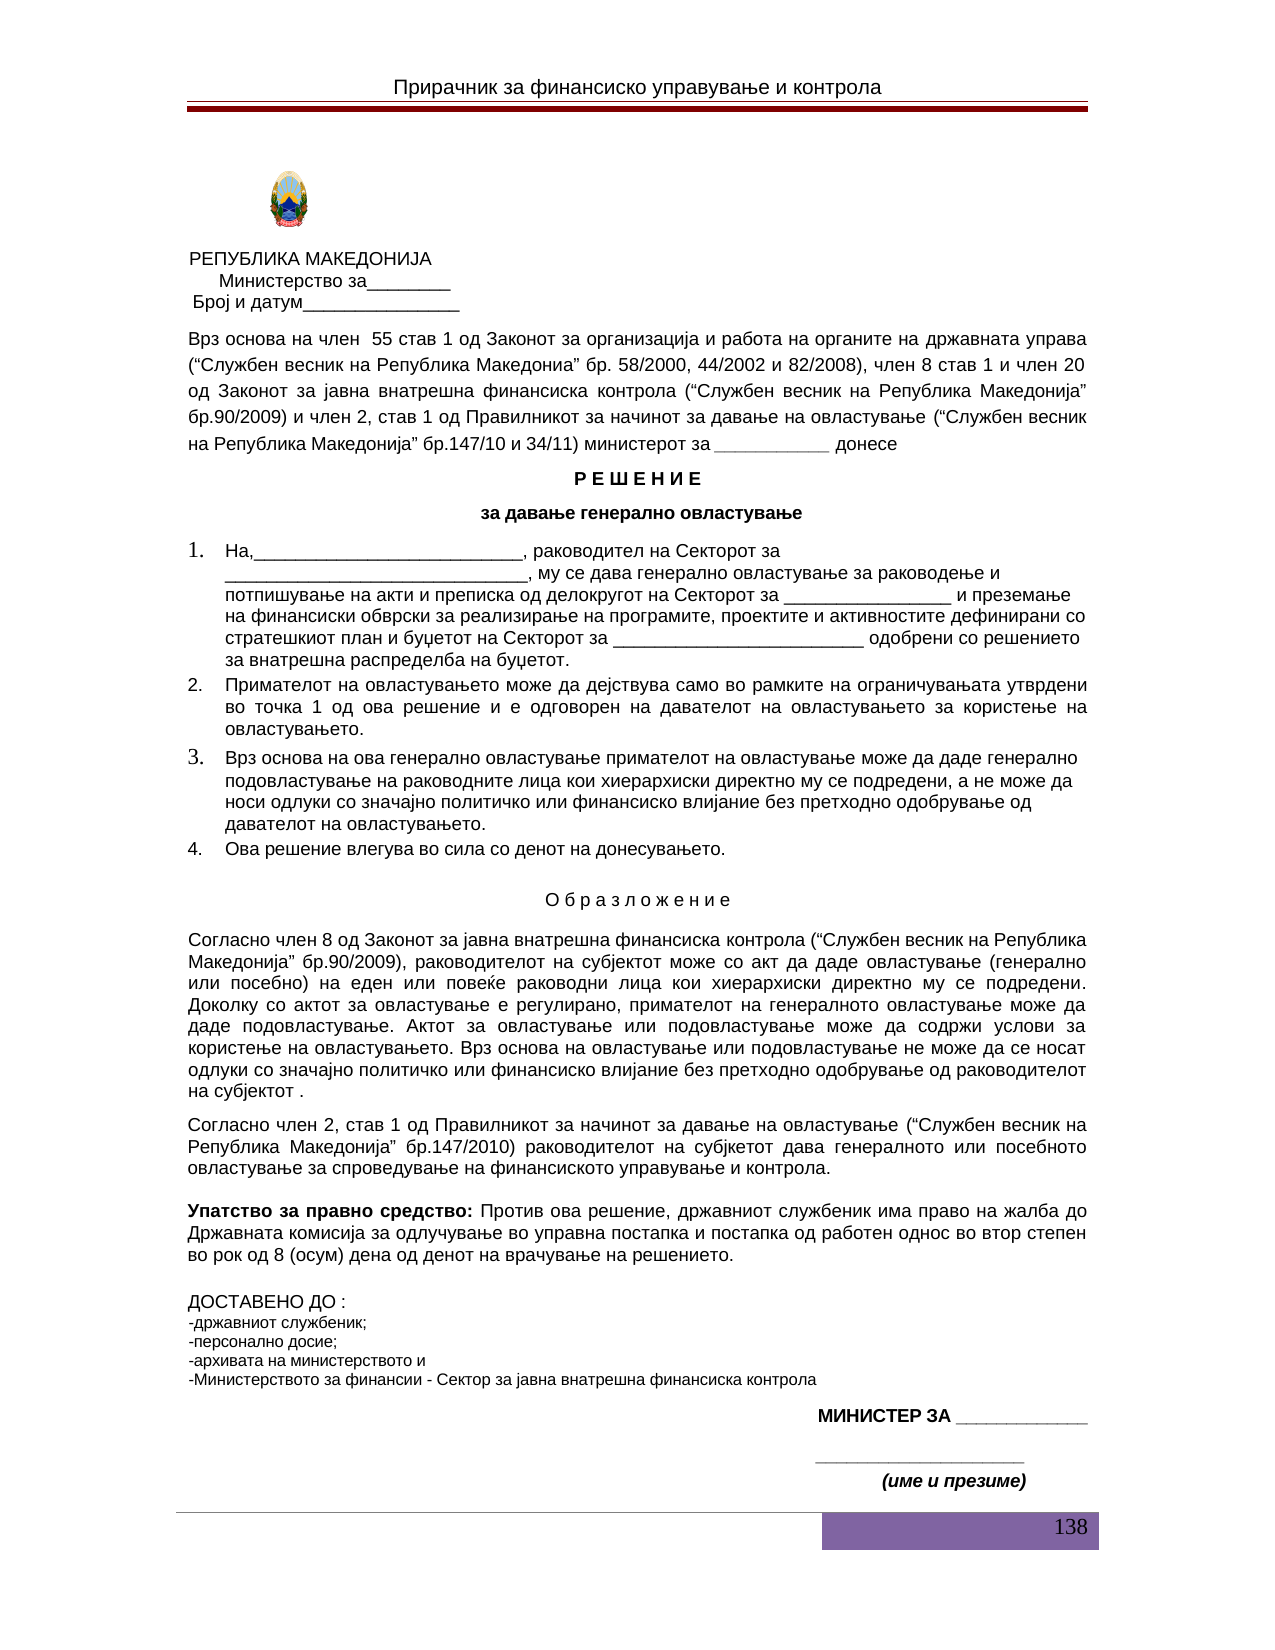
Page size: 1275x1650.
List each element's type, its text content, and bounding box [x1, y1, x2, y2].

text за давање генерално овластување [200, 502, 1088, 523]
list персонално досие; [188, 1332, 1088, 1351]
text ____________________ [187, 1440, 1088, 1466]
list архивата на министерството и [188, 1351, 1088, 1370]
text Упатство за правно средство: Против ова решение, државниот службеник има право на жалба до Државната комисија за одлучување во управна постапка и постапка од работен однос во втор степен во рок од 8 (осум) дена од денот на врачување на решението. [187, 1200, 1088, 1265]
text РЕПУБЛИКА МАКЕДОНИЈА [189, 248, 1088, 269]
text О б р а з л о ж е н и е [187, 864, 1088, 916]
text Р Е Ш Е Н И Е [187, 468, 1088, 489]
text ДОСТАВЕНО ДО : [188, 1291, 1088, 1312]
text Број и датум_______________ [187, 291, 1088, 312]
text МИНИСТЕР ЗА _____________ [187, 1402, 1088, 1428]
text Согласно член 8 од Законот за јавна внатрешна финансиска контрола (“Службен весник на Република Македонија” бр.90/2009), раководителот на субјектот може со акт да даде овластување (генерално или посебно) на еден или повеќе раководни лица кои хиерархиски директно му се подредени. Доколку со актот за овластување е регулирано, примателот на генералното овластување може да даде подовластување. Актот за овластување или подовластување може да содржи услови за користење на овластувањето. Врз основа на овластување или подовластување не може да се носат одлуки со значајно политичко или финансиско влијание без претходно одобрување од раководителот на субјектот . [188, 929, 1087, 1101]
text (име и презиме) [862, 1466, 1088, 1492]
list На,__________________________, раководител на Секторот за _____________________________, му се дава генерално овластување за раководење и потпишување на акти и преписка од делокругот на Секторот за ________________ и преземање на финансиски обврски за реализирање на програмите, проектите и активностите дефинирани со стратешкиот план и буџетот на Секторот за ________________________ одобрени со решението за внатрешна распределба на буџетот. [187, 536, 1088, 670]
list Врз основа на ова генерално овластување примателот на овластување може да даде генерално подовластување на раководните лица кои хиерархиски директно му се подредени, а не може да носи одлуки со значајно политичко или финансиско влијание без претходно одобрување од давателот на овластувањето. [187, 743, 1088, 834]
picture [270, 171, 308, 227]
text Министерство за________ [187, 269, 1088, 291]
list Министерството за финансии - Сектор за јавна внатрешна финансиска контрола [188, 1370, 1088, 1389]
list Примателот на овластувањето може да дејствува само во рамките на ограничувањата утврдени во точка 1 од ова решение и е одговорен на давателот на овластувањето за користење на овластувањето. [187, 674, 1088, 739]
text Врз основа на член 55 став 1 од Законот за организација и работа на органите на државната управа (“Службен весник на Република Македониа” бр. 58/2000, 44/2002 и 82/2008), член 8 став 1 и член 20 од Законот за јавна внатрешна финансиска контрола (“Службен весник на Република Македонија” бр.90/2009) и член 2, став 1 од Правилникот за начинот за давање на овластување (“Службен весник на Република Македонија” бр.147/10 и 34/11) министерот за ___________ донесе [188, 325, 1087, 455]
list Ова решение влегува во сила со денот на донесувањето. [187, 838, 1088, 860]
text Согласно член 2, став 1 од Правилникот за начинот за давање на овластување (“Службен весник на Република Македонија” бр.147/2010) раководителот на субјкетот дава генералното или посебното овластување за спроведување на финансиското управување и контрола. [187, 1114, 1087, 1179]
list државниот службеник; [188, 1312, 1088, 1332]
